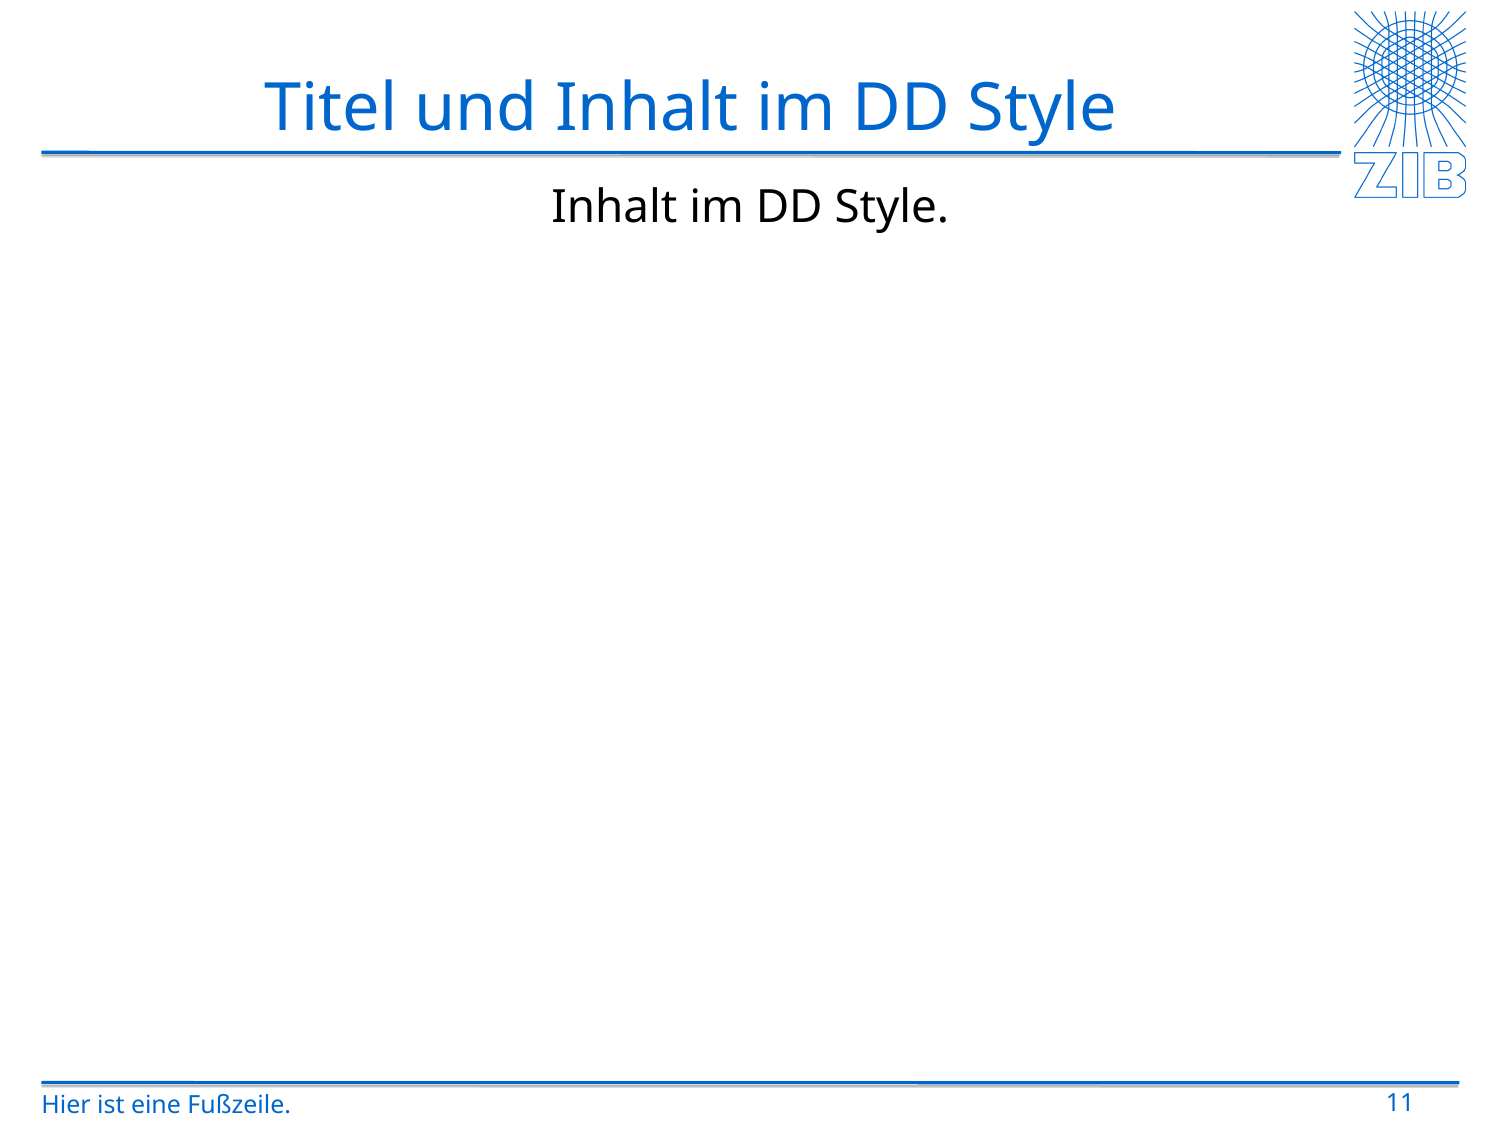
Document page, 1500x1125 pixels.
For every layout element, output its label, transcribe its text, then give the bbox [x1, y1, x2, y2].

footer Hier ist eine Fußzeile. [41, 1082, 1370, 1124]
slide_number [1370, 1082, 1460, 1124]
picture [1353, 11, 1466, 198]
title Titel und Inhalt im DD Style [41, 0, 1342, 152]
list Inhalt im DD Style. [41, 168, 1460, 1079]
